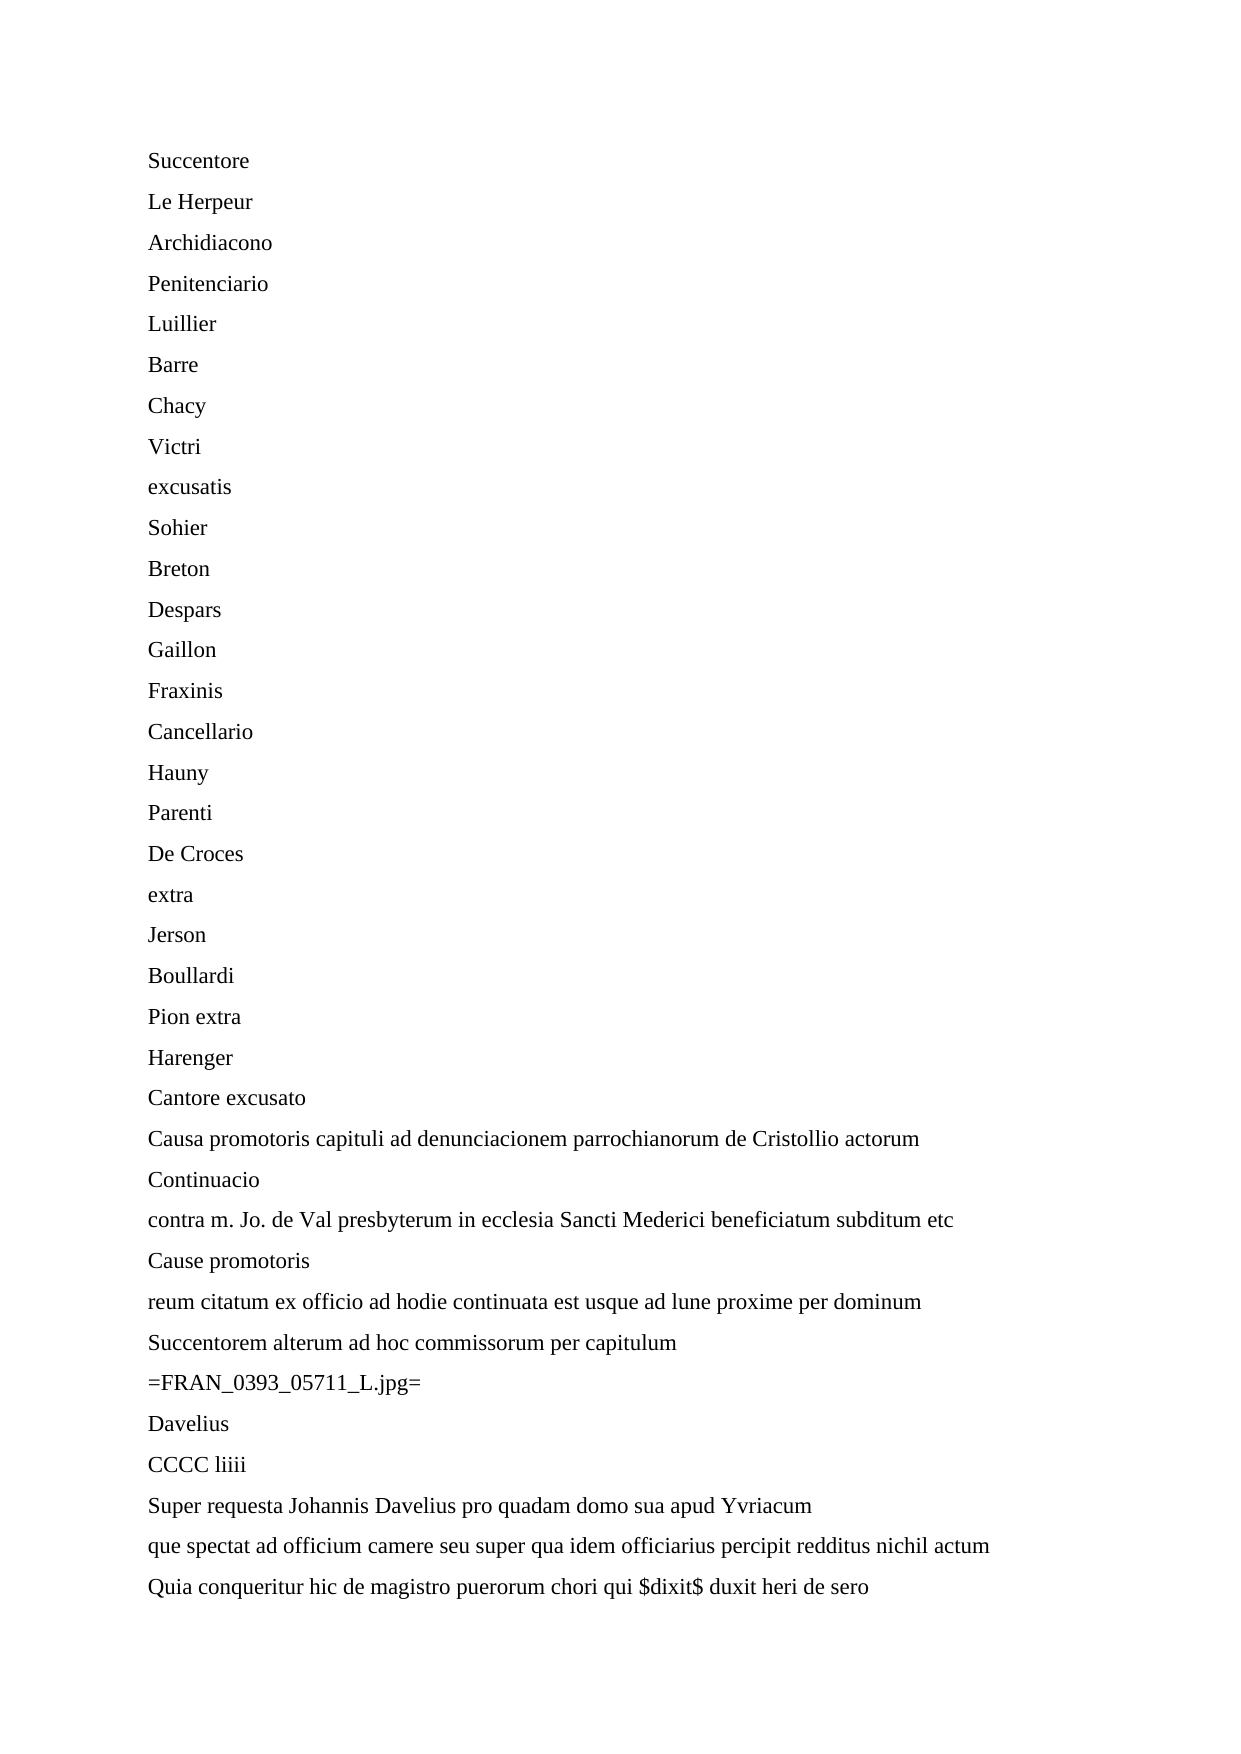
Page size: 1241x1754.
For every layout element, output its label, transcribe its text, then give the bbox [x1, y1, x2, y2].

text Succentorem alterum ad hoc commissorum per capitulum [148, 1329, 1093, 1355]
text De Croces [148, 840, 1093, 866]
text Despars [148, 596, 1093, 622]
text reum citatum ex officio ad hodie continuata est usque ad lune proxime per dominum [148, 1288, 1093, 1314]
text Cancellario [148, 718, 1093, 744]
text Continuacio [148, 1166, 1093, 1192]
text Barre [148, 351, 1093, 378]
text Archidiacono [148, 229, 1093, 255]
text Cantore excusato [148, 1084, 1093, 1111]
text contra m. Jo. de Val presbyterum in ecclesia Sancti Mederici beneficiatum subditum etc [148, 1207, 1093, 1233]
text Causa promotoris capituli ad denunciacionem parrochianorum de Cristollio actorum [148, 1125, 1093, 1151]
text Parenti [148, 799, 1093, 826]
text Sohier [148, 514, 1093, 541]
text Harenger [148, 1044, 1093, 1070]
text Cause promotoris [148, 1247, 1093, 1274]
text Victri [148, 433, 1093, 459]
text Le Herpeur [148, 188, 1093, 215]
text Quia conqueritur hic de magistro puerorum chori qui $dixit$ duxit heri de sero [148, 1573, 1093, 1599]
text Fraxinis [148, 677, 1093, 703]
text Succentore [148, 148, 1093, 174]
text Pion extra [148, 1003, 1093, 1029]
text Luillier [148, 311, 1093, 337]
text Hauny [148, 758, 1093, 785]
text Jerson [148, 921, 1093, 948]
text =FRAN_0393_05711_L.jpg= [148, 1369, 1093, 1396]
text Boullardi [148, 962, 1093, 988]
text Penitenciario [148, 270, 1093, 296]
text Breton [148, 555, 1093, 581]
text extra [148, 881, 1093, 907]
text Chacy [148, 392, 1093, 418]
text CCCC liiii [148, 1451, 1093, 1477]
text Davelius [148, 1410, 1093, 1437]
text Super requesta Johannis Davelius pro quadam domo sua apud Yvriacum [148, 1492, 1093, 1518]
text excusatis [148, 473, 1093, 500]
text Gaillon [148, 636, 1093, 663]
text que spectat ad officium camere seu super qua idem officiarius percipit redditus nichil actum [148, 1532, 1093, 1559]
